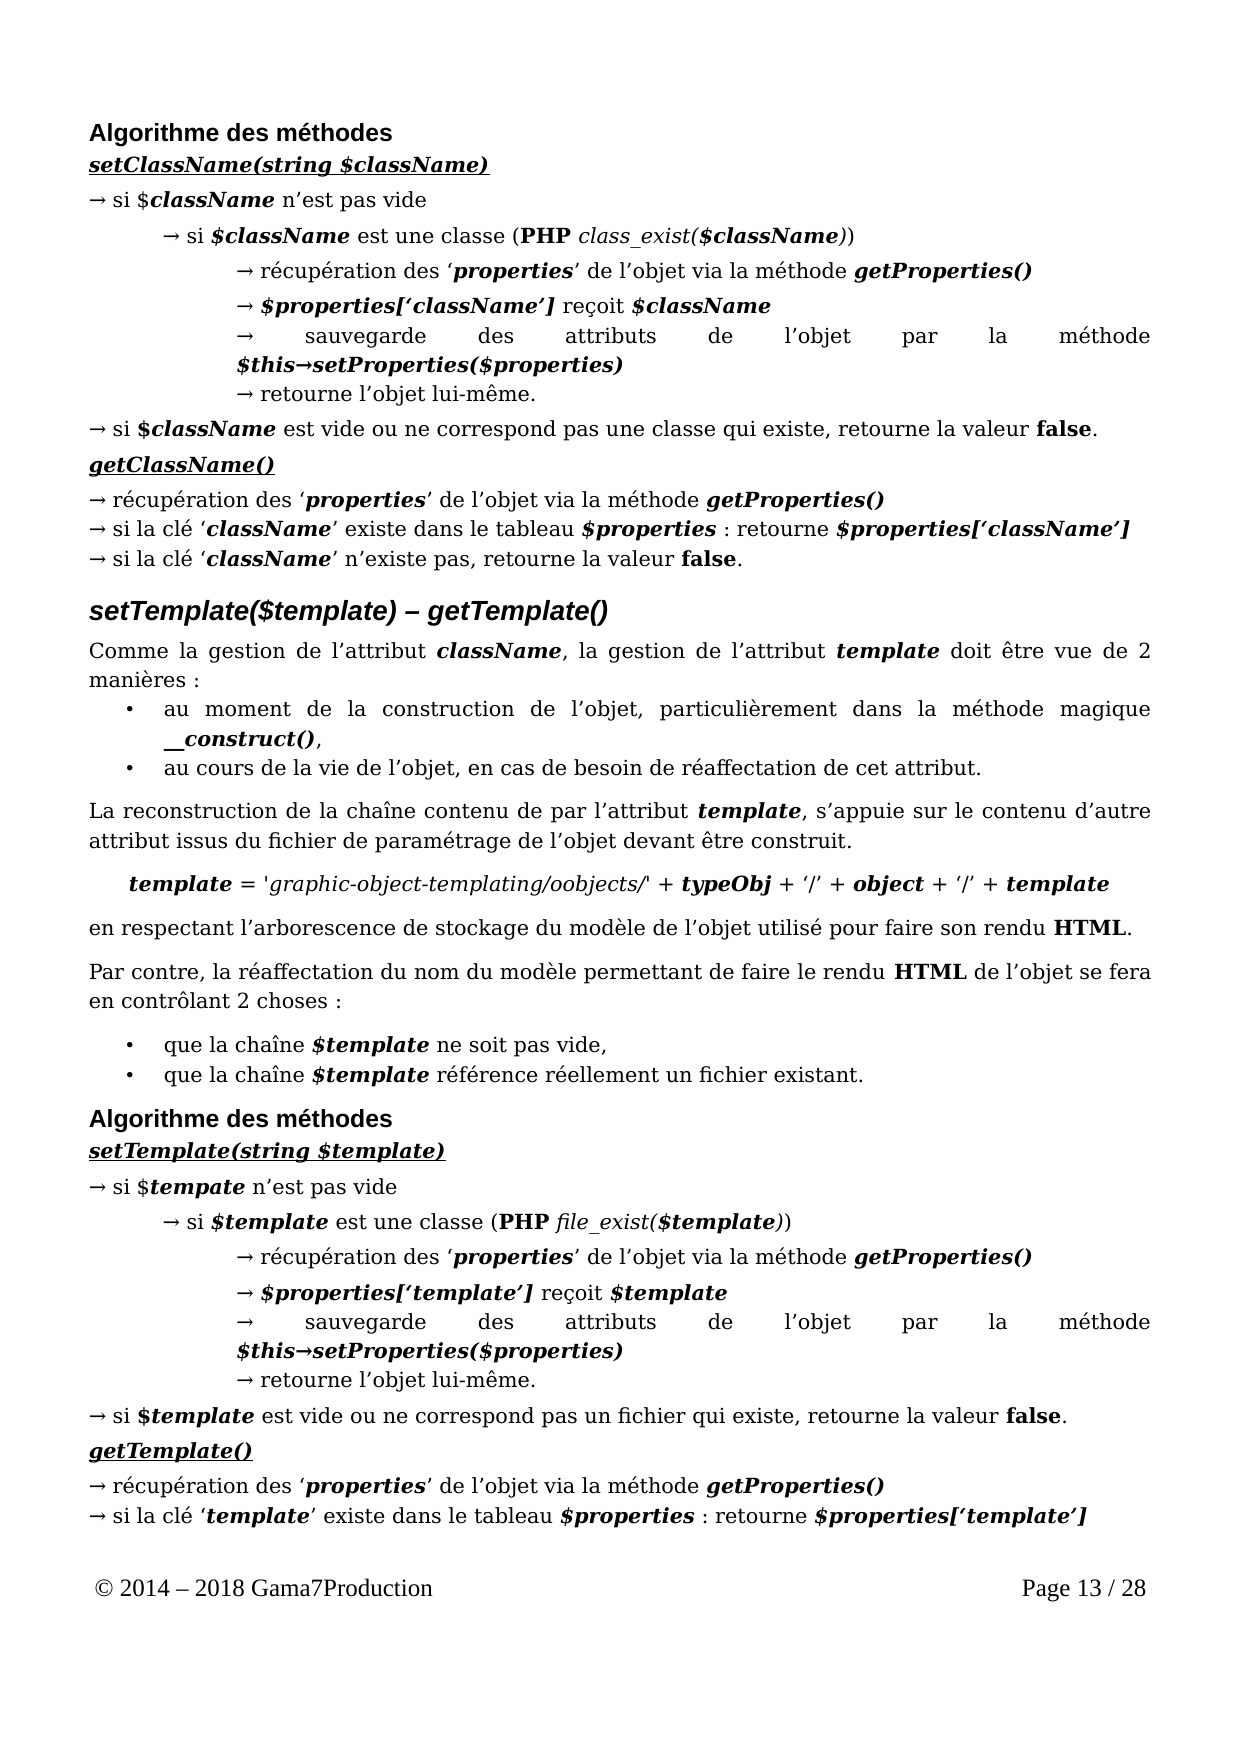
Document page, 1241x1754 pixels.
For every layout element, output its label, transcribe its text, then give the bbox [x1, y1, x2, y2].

text getClassName() [88, 453, 1152, 477]
subtitle Algorithme des méthodes [88, 1104, 1152, 1133]
subtitle setTemplate($template) – getTemplate() [88, 594, 1152, 626]
text → $properties[‘className’] reçoit $className [236, 294, 1152, 319]
text → si $className est vide ou ne correspond pas une classe qui existe, retourne la valeur false. [88, 417, 1152, 442]
text → si la clé ‘template’ existe dans le tableau $properties : retourne $properties[‘template’] [88, 1503, 1152, 1528]
text → récupération des ‘properties’ de l’objet via la méthode getProperties() [88, 1474, 1152, 1499]
text → si $tempate n’est pas vide [88, 1174, 1152, 1199]
text setClassName(string $className) [88, 153, 1152, 177]
list que la chaîne $template référence réellement un fichier existant. [126, 1062, 1152, 1087]
text → si $template est vide ou ne correspond pas un fichier qui existe, retourne la valeur false. [88, 1403, 1152, 1428]
text La reconstruction de la chaîne contenu de par l’attribut template, s’appuie sur le contenu d’autre attribut issus du fichier de paramétrage de l’objet devant être construit. [88, 799, 1152, 853]
text → si la clé ‘className’ existe dans le tableau $properties : retourne $properties[‘className’] [88, 517, 1152, 542]
text → si $className n’est pas vide [88, 188, 1152, 213]
text Par contre, la réaffectation du nom du modèle permettant de faire le rendu HTML de l’objet se fera en contrôlant 2 choses : [88, 960, 1152, 1014]
text → si $className est une classe (PHP class_exist($className)) [88, 223, 1152, 248]
text → si $template est une classe (PHP file_exist($template)) [88, 1210, 1152, 1234]
list au moment de la construction de l’objet, particulièrement dans la méthode magique __construct(), [126, 697, 1152, 751]
text → sauvegarde des attributs de l’objet par la méthode $this→setProperties($properties) [236, 1310, 1152, 1364]
text → sauvegarde des attributs de l’objet par la méthode $this→setProperties($properties) [236, 323, 1152, 377]
text getTemplate() [88, 1439, 1152, 1463]
text template = 'graphic-object-templating/oobjects/' + typeObj + ‘/’ + object + ‘/’ + template [88, 872, 1152, 897]
text → récupération des ‘properties’ de l’objet via la méthode getProperties() [88, 259, 1152, 283]
text → si la clé ‘className’ n’existe pas, retourne la valeur false. [88, 547, 1152, 571]
text → récupération des ‘properties’ de l’objet via la méthode getProperties() [88, 488, 1152, 512]
subtitle Algorithme des méthodes [88, 118, 1152, 147]
list que la chaîne $template ne soit pas vide, [126, 1033, 1152, 1058]
text → récupération des ‘properties’ de l’objet via la méthode getProperties() [88, 1245, 1152, 1269]
text → retourne l’objet lui-même. [88, 1368, 1152, 1393]
list au cours de la vie de l’objet, en cas de besoin de réaffectation de cet attribut. [126, 756, 1152, 780]
text en respectant l’arborescence de stockage du modèle de l’objet utilisé pour faire son rendu HTML. [88, 916, 1152, 941]
text → $properties[‘template’] reçoit $template [236, 1280, 1152, 1305]
text setTemplate(string $template) [88, 1139, 1152, 1164]
text Comme la gestion de l’attribut className, la gestion de l’attribut template doit être vue de 2 manières : [88, 639, 1152, 692]
text → retourne l’objet lui-même. [88, 382, 1152, 407]
